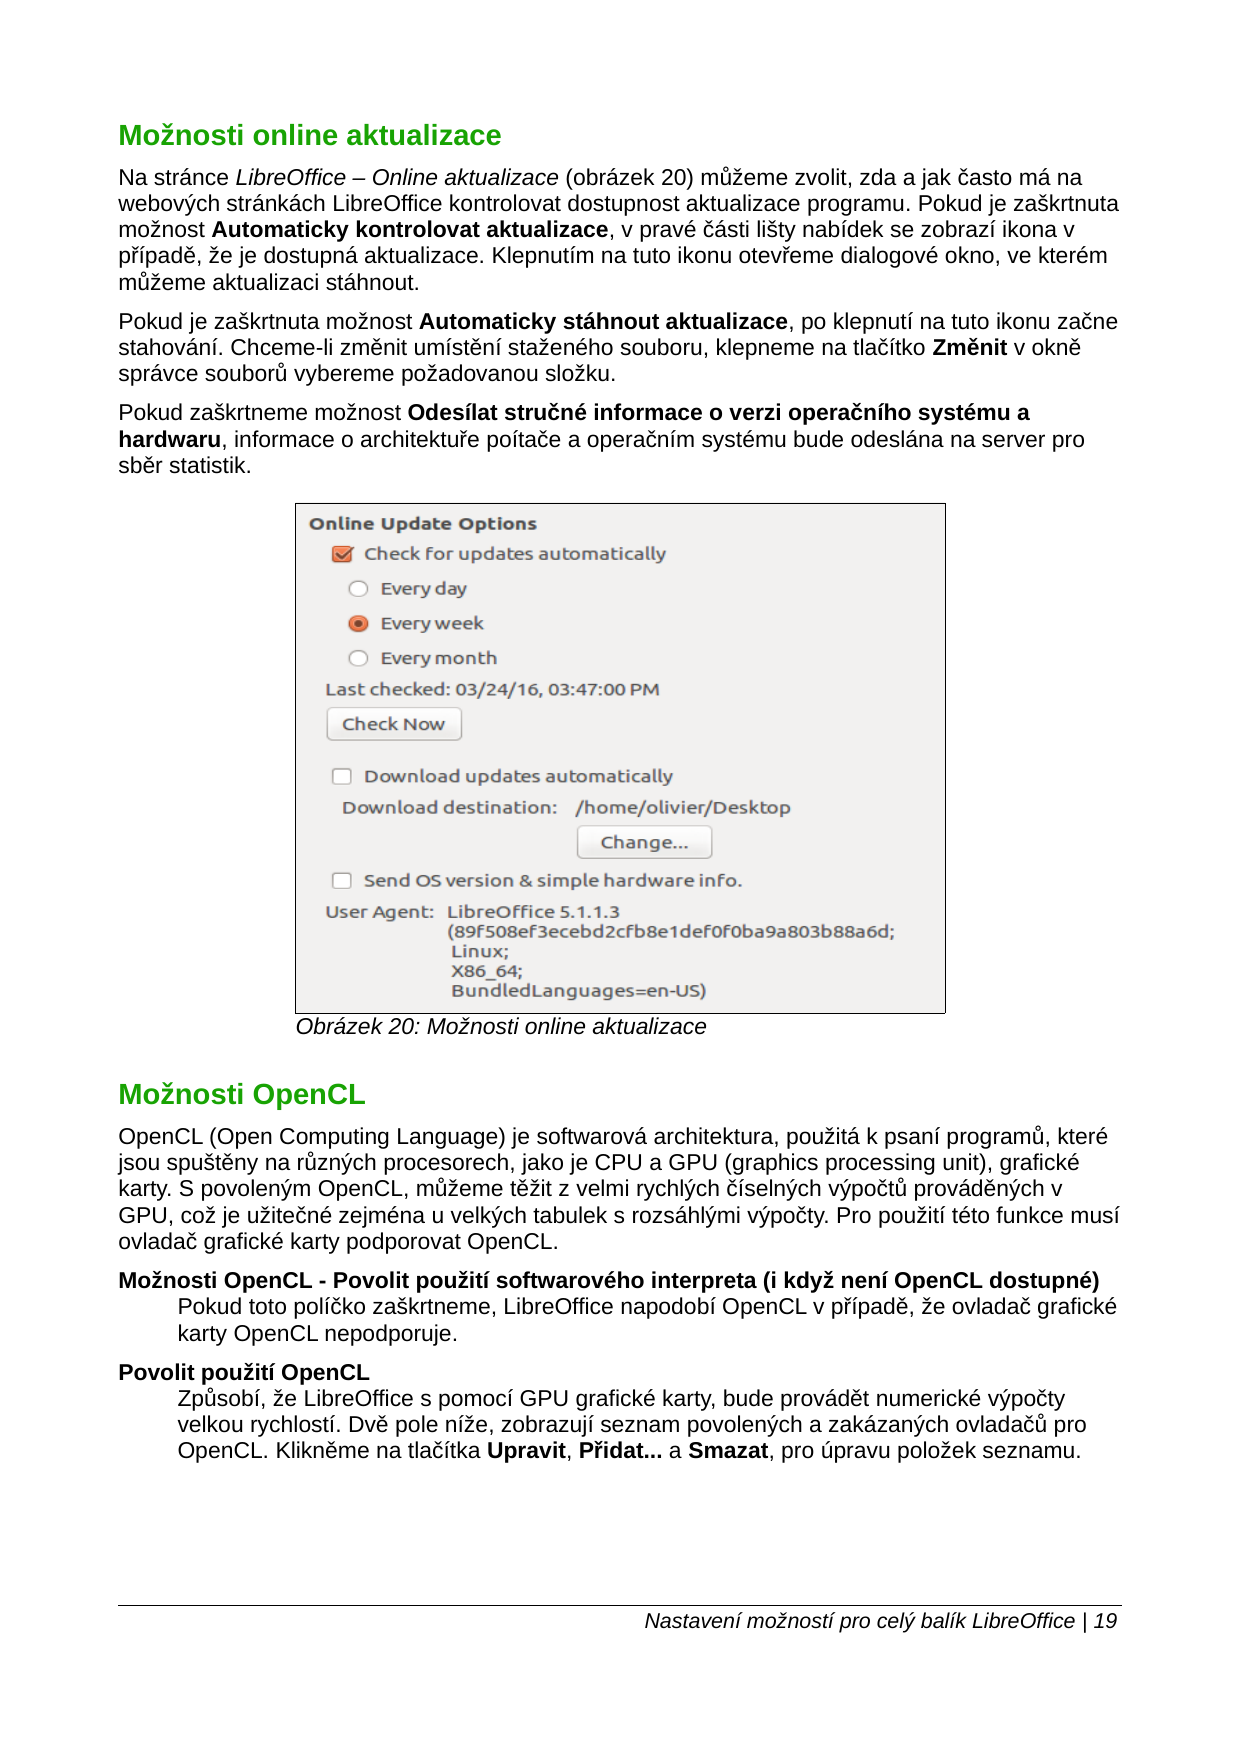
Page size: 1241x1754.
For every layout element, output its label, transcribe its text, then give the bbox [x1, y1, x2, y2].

picture [296, 504, 945, 1013]
subtitle Možnosti online aktualizace [118, 118, 1122, 152]
text Pokud toto políčko zaškrtneme, LibreOffice napodobí OpenCL v případě, že ovladač grafické karty OpenCL nepodporuje. [177, 1293, 1122, 1346]
text Obrázek 20: Možnosti online aktualizace [295, 1014, 945, 1039]
text Pokud zaškrtneme možnost Odesílat stručné informace o verzi operačního systému a hardwaru, informace o architektuře poítače a operačním systému bude odeslána na server pro sběr statistik. [118, 399, 1122, 478]
text OpenCL (Open Computing Language) je softwarová architektura, použitá k psaní programů, které jsou spuštěny na různých procesorech, jako je CPU a GPU (graphics processing unit), grafické karty. S povoleným OpenCL, můžeme těžit z velmi rychlých číselných výpočtů prováděných v GPU, což je užitečné zejména u velkých tabulek s rozsáhlými výpočty. Pro použití této funkce musí ovladač grafické karty podporovat OpenCL. [118, 1123, 1122, 1254]
text Pokud je zaškrtnuta možnost Automaticky stáhnout aktualizace, po klepnutí na tuto ikonu začne stahování. Chceme-li změnit umístění staženého souboru, klepneme na tlačítko Změnit v okně správce souborů vybereme požadovanou složku. [118, 308, 1122, 387]
subtitle Možnosti OpenCL [118, 1077, 1122, 1111]
text Možnosti OpenCL - Povolit použití softwarového interpreta (i když není OpenCL dostupné) [118, 1267, 1122, 1293]
text Na stránce LibreOffice – Online aktualizace (obrázek 20) můžeme zvolit, zda a jak často má na webových stránkách LibreOffice kontrolovat dostupnost aktualizace programu. Pokud je zaškrtnuta možnost Automaticky kontrolovat aktualizace, v pravé části lišty nabídek se zobrazí ikona v případě, že je dostupná aktualizace. Klepnutím na tuto ikonu otevřeme dialogové okno, ve kterém můžeme aktualizaci stáhnout. [118, 163, 1122, 295]
text Povolit použití OpenCL [118, 1358, 1122, 1385]
text Způsobí, že LibreOffice s pomocí GPU grafické karty, bude provádět numerické výpočty velkou rychlostí. Dvě pole níže, zobrazují seznam povolených a zakázaných ovladačů pro OpenCL. Klikněme na tlačítka Upravit, Přidat... a Smazat, pro úpravu položek seznamu. [177, 1385, 1122, 1464]
